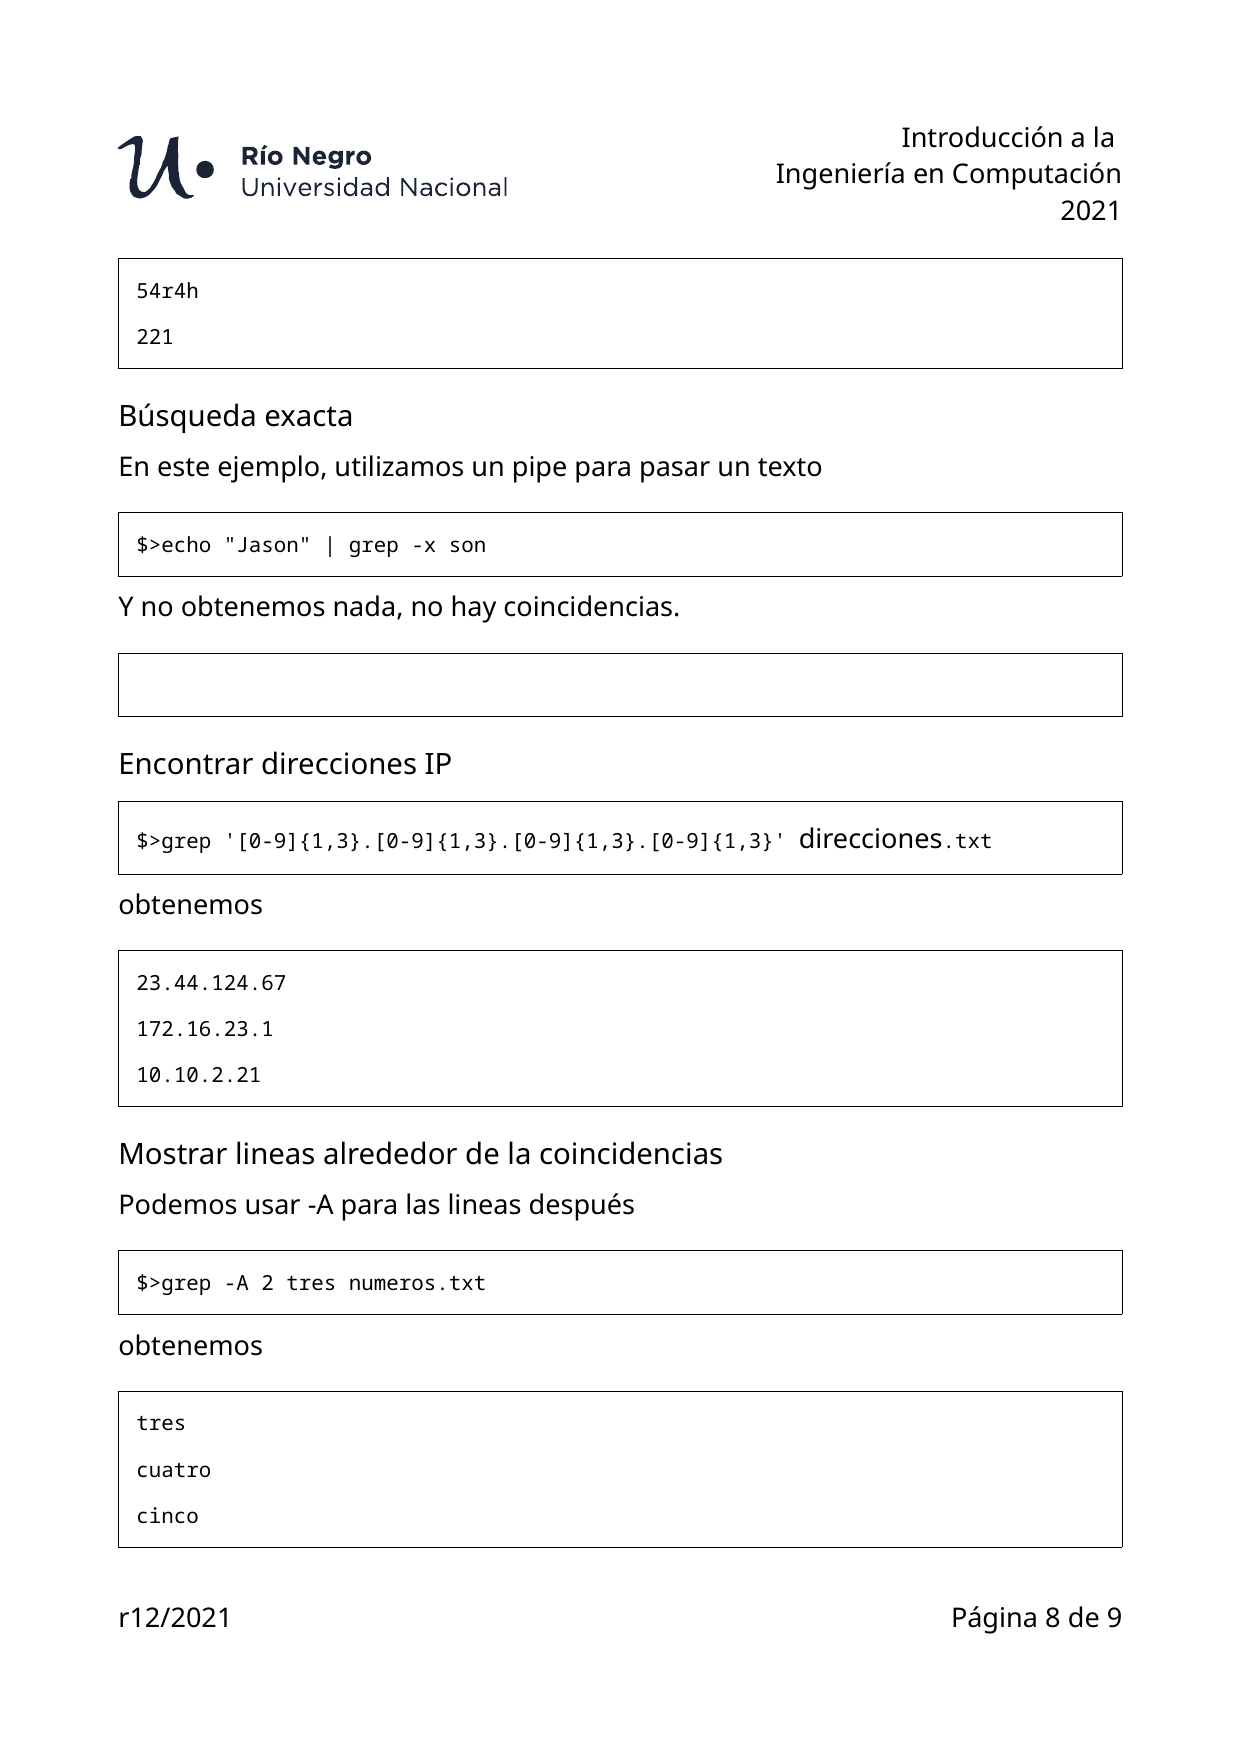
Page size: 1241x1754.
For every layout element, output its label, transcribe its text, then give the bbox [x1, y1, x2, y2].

subtitle Búsqueda exacta [118, 395, 1122, 435]
text 221 [119, 304, 1122, 368]
text cinco [119, 1483, 1122, 1547]
text 10.10.2.21 [119, 1043, 1122, 1106]
text tres [119, 1392, 1122, 1437]
text obtenemos [118, 886, 1122, 922]
text $>grep '[0-9]{1,3}.[0-9]{1,3}.[0-9]{1,3}.[0-9]{1,3}' direcciones.txt [119, 802, 1122, 874]
text $>grep -A 2 tres numeros.txt [119, 1251, 1122, 1314]
text 54r4h [119, 259, 1122, 304]
text 23.44.124.67 [119, 951, 1122, 996]
text $>echo "Jason" | grep -x son [119, 513, 1122, 576]
subtitle Encontrar direcciones IP [118, 743, 1122, 783]
subtitle Mostrar lineas alrededor de la coincidencias [118, 1133, 1122, 1173]
text 172.16.23.1 [119, 996, 1122, 1043]
text En este ejemplo, utilizamos un pipe para pasar un texto [118, 447, 1122, 484]
text cuatro [119, 1437, 1122, 1483]
text Podemos usar -A para las lineas después [118, 1186, 1122, 1222]
text Y no obtenemos nada, no hay coincidencias. [118, 588, 1122, 625]
text obtenemos [118, 1326, 1122, 1363]
